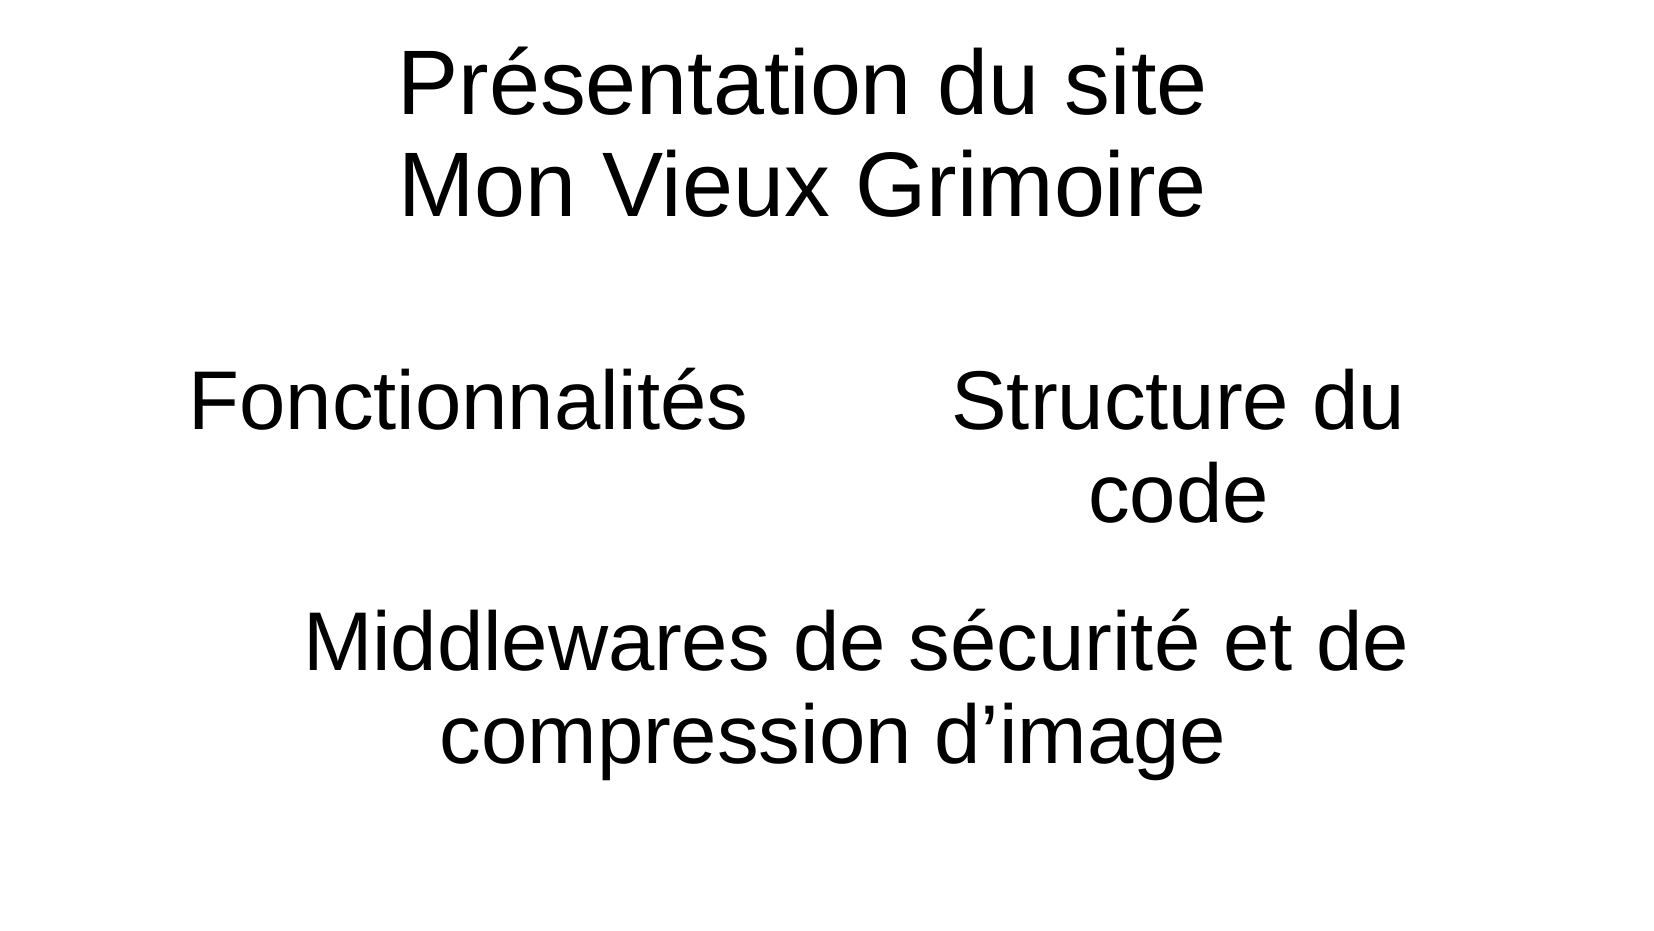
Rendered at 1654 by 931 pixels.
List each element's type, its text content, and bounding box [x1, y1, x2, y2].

title Présentation du site Mon Vieux Grimoire [59, 31, 1548, 237]
list Fonctionnalités [118, 354, 838, 472]
list Middlewares de sécurité et de compression d’image [76, 472, 1565, 857]
list Structure du code [838, 354, 1447, 472]
